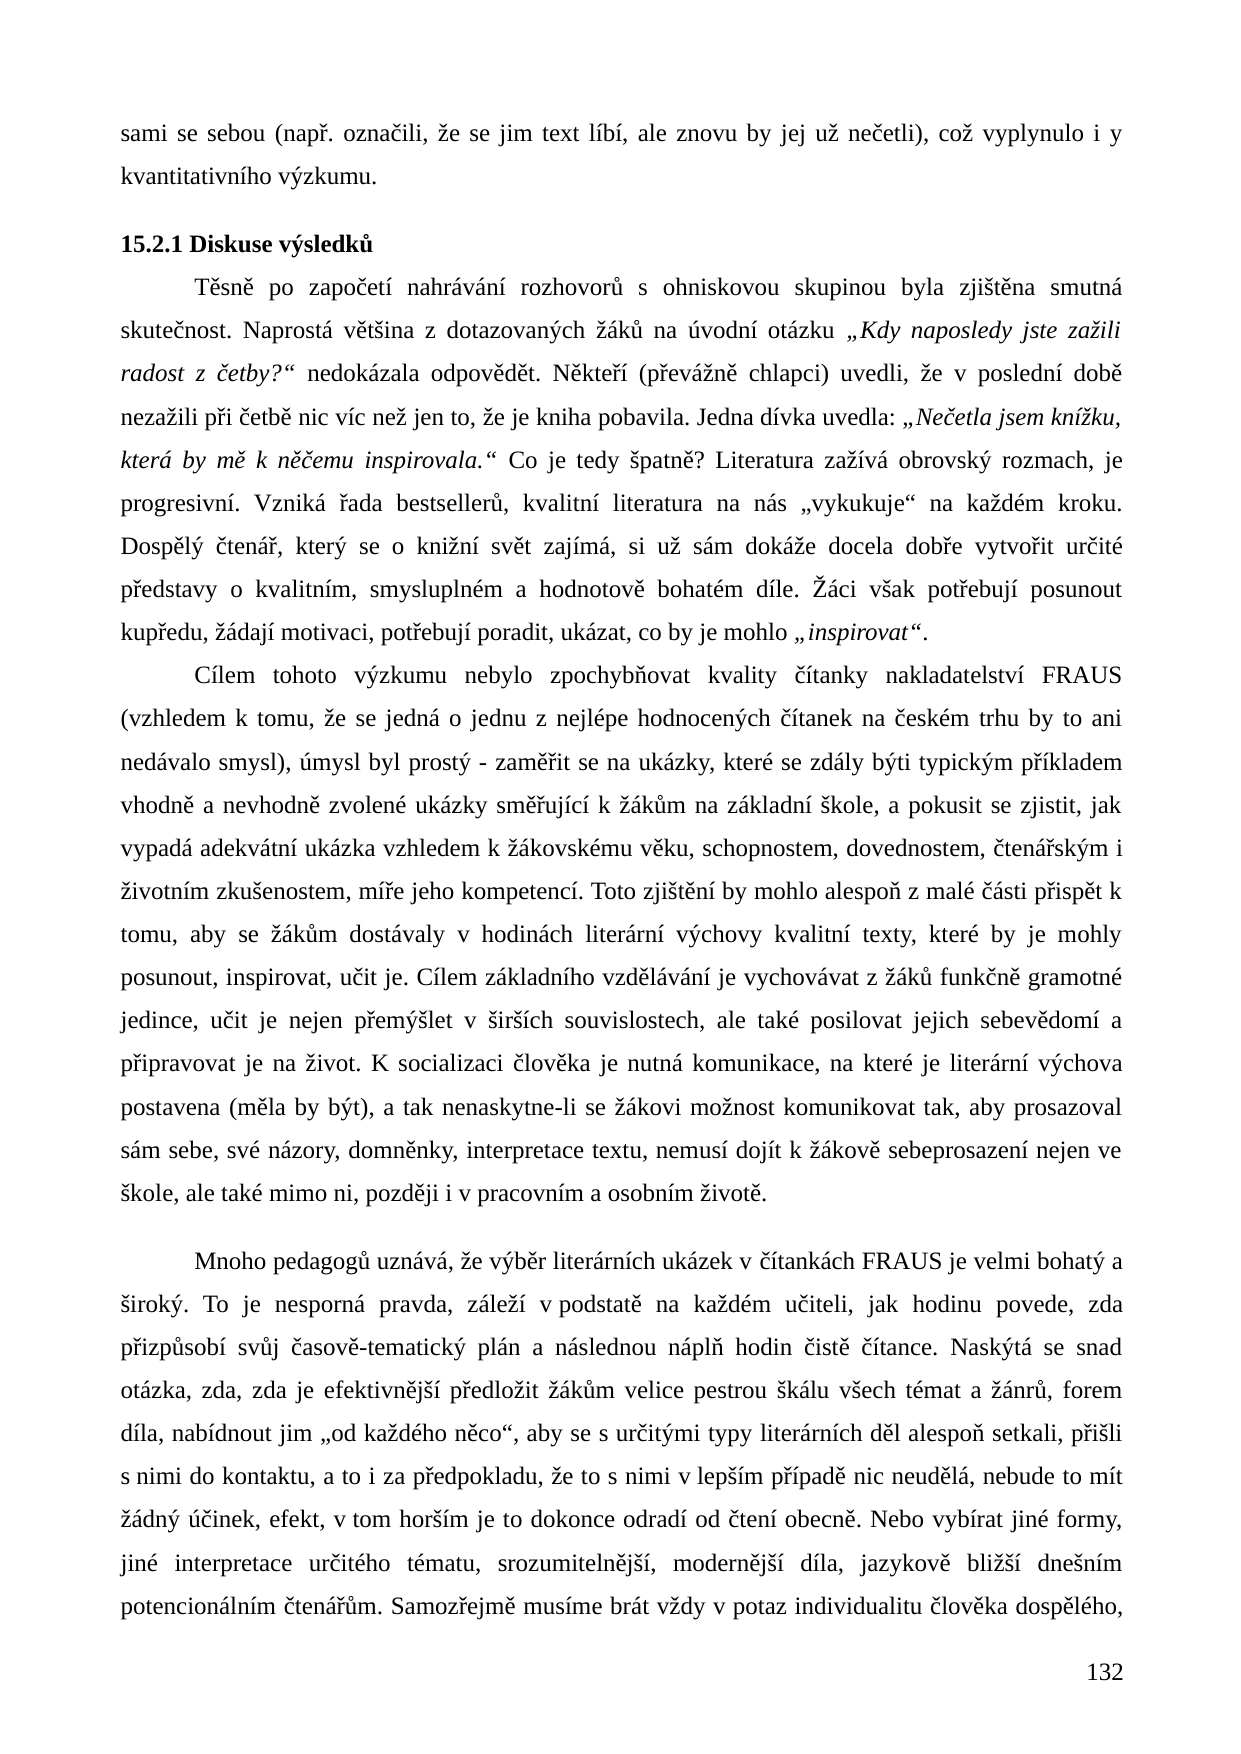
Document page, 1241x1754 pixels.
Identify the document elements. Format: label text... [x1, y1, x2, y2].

text Těsně po započetí nahrávání rozhovorů s ohniskovou skupinou byla zjištěna smutná skutečnost. Naprostá většina z dotazovaných žáků na úvodní otázku „Kdy naposledy jste zažili radost z četby?“ nedokázala odpovědět. Někteří (převážně chlapci) uvedli, že v poslední době nezažili při četbě nic víc než jen to, že je kniha pobavila. Jedna dívka uvedla: „Nečetla jsem knížku, která by mě k něčemu inspirovala.“ Co je tedy špatně? Literatura zažívá obrovský rozmach, je progresivní. Vzniká řada bestsellerů, kvalitní literatura na nás „vykukuje“ na každém kroku. Dospělý čtenář, který se o knižní svět zajímá, si už sám dokáže docela dobře vytvořit určité představy o kvalitním, smysluplném a hodnotově bohatém díle. Žáci však potřebují posunout kupředu, žádají motivaci, potřebují poradit, ukázat, co by je mohlo „inspirovat“. [120, 272, 1123, 646]
text sami se sebou (např. označili, že se jim text líbí, ale znovu by jej už nečetli), což vyplynulo i y kvantitativního výzkumu. [120, 118, 1123, 190]
text Mnoho pedagogů uznává, že výběr literárních ukázek v čítankách FRAUS je velmi bohatý a široký. To je nesporná pravda, záleží v podstatě na každém učiteli, jak hodinu povede, zda přizpůsobí svůj časově-tematický plán a následnou náplň hodin čistě čítance. Naskýtá se snad otázka, zda, zda je efektivnější předložit žákům velice pestrou škálu všech témat a žánrů, forem díla, nabídnout jim „od každého něco“, aby se s určitými typy literárních děl alespoň setkali, přišli s nimi do kontaktu, a to i za předpokladu, že to s nimi v lepším případě nic neudělá, nebude to mít žádný účinek, efekt, v tom horším je to dokonce odradí od čtení obecně. Nebo vybírat jiné formy, jiné interpretace určitého tématu, srozumitelnější, modernější díla, jazykově bližší dnešním potencionálním čtenářům. Samozřejmě musíme brát vždy v potaz individualitu člověka dospělého, [120, 1246, 1123, 1619]
text Cílem tohoto výzkumu nebylo zpochybňovat kvality čítanky nakladatelství FRAUS (vzhledem k tomu, že se jedná o jednu z nejlépe hodnocených čítanek na českém trhu by to ani nedávalo smysl), úmysl byl prostý - zaměřit se na ukázky, které se zdály býti typickým příkladem vhodně a nevhodně zvolené ukázky směřující k žákům na základní škole, a pokusit se zjistit, jak vypadá adekvátní ukázka vzhledem k žákovskému věku, schopnostem, dovednostem, čtenářským i životním zkušenostem, míře jeho kompetencí. Toto zjištění by mohlo alespoň z malé části přispět k tomu, aby se žákům dostávaly v hodinách literární výchovy kvalitní texty, které by je mohly posunout, inspirovat, učit je. Cílem základního vzdělávání je vychovávat z žáků funkčně gramotné jedince, učit je nejen přemýšlet v širších souvislostech, ale také posilovat jejich sebevědomí a připravovat je na život. K socializaci člověka je nutná komunikace, na které je literární výchova postavena (měla by být), a tak nenaskytne-li se žákovi možnost komunikovat tak, aby prosazoval sám sebe, své názory, domněnky, interpretace textu, nemusí dojít k žákově sebeprosazení nejen ve škole, ale také mimo ni, později i v pracovním a osobním životě. [120, 660, 1123, 1207]
subtitle 15.2.1 Diskuse výsledků [120, 229, 1123, 258]
